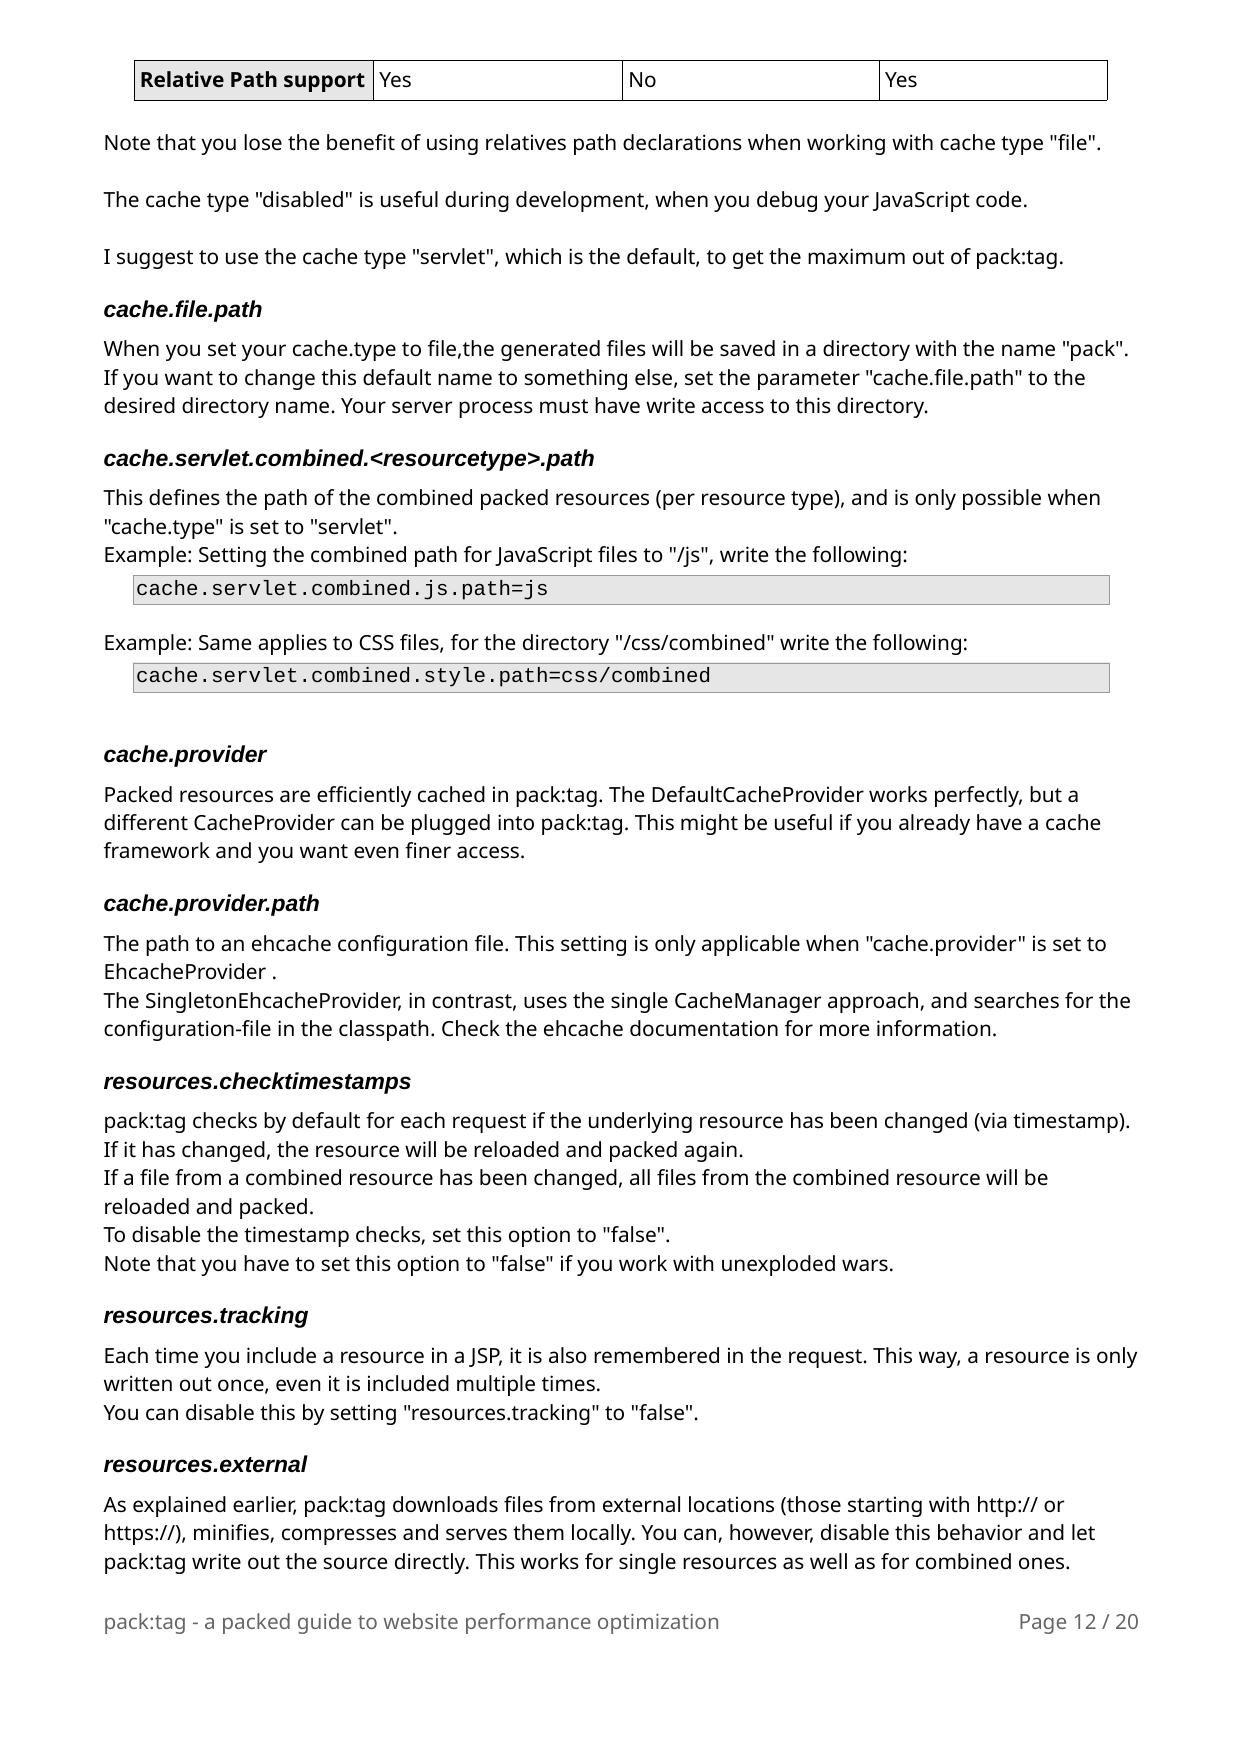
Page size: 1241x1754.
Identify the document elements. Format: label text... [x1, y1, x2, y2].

table_cell Yes [374, 61, 622, 100]
text This defines the path of the combined packed resources (per resource type), and is only possible when "cache.type" is set to "servlet". [103, 483, 1139, 540]
subtitle cache.servlet.combined.<resourcetype>.path [103, 445, 1139, 471]
text You can disable this by setting "resources.tracking" to "false". [103, 1398, 1139, 1426]
text If a file from a combined resource has been changed, all files from the combined resource will be reloaded and packed. [103, 1163, 1139, 1220]
text As explained earlier, pack:tag downloads files from external locations (those starting with http:// or https://), minifies, compresses and serves them locally. You can, however, disable this behavior and let pack:tag write out the source directly. This works for single resources as well as for combined ones. [103, 1490, 1139, 1575]
text Each time you include a resource in a JSP, it is also remembered in the request. This way, a resource is only written out once, even it is included multiple times. [103, 1341, 1139, 1398]
text When you set your cache.type to file,the generated files will be saved in a directory with the name "pack". If you want to change this default name to something else, set the parameter "cache.file.path" to the desired directory name. Your server process must have write access to this directory. [103, 334, 1139, 420]
text cache.servlet.combined.style.path=css/combined [134, 664, 1109, 692]
table_cell Yes [880, 61, 1107, 100]
subtitle resources.checktimestamps [103, 1068, 1139, 1094]
text Packed resources are efficiently cached in pack:tag. The DefaultCacheProvider works perfectly, but a different CacheProvider can be plugged into pack:tag. This might be useful if you already have a cache framework and you want even finer access. [103, 780, 1139, 865]
subtitle resources.tracking [103, 1302, 1139, 1328]
text cache.servlet.combined.js.path=js [134, 576, 1109, 604]
subtitle cache.file.path [103, 296, 1139, 322]
text Example: Setting the combined path for JavaScript files to "/js", write the following: [103, 540, 1139, 569]
subtitle resources.external [103, 1451, 1139, 1478]
text Note that you lose the benefit of using relatives path declarations when working with cache type "file". [103, 128, 1139, 157]
text The SingletonEhcacheProvider, in contrast, uses the single CacheManager approach, and searches for the configuration-file in the classpath. Check the ehcache documentation for more information. [103, 986, 1139, 1043]
table_cell Relative Path support [135, 61, 373, 100]
text Note that you have to set this option to "false" if you work with unexploded wars. [103, 1249, 1139, 1277]
text The cache type "disabled" is useful during development, when you debug your JavaScript code. [103, 185, 1139, 214]
text To disable the timestamp checks, set this option to "false". [103, 1220, 1139, 1249]
text The path to an ehcache configuration file. This setting is only applicable when "cache.provider" is set to EhcacheProvider . [103, 929, 1139, 986]
text pack:tag checks by default for each request if the underlying resource has been changed (via timestamp). If it has changed, the resource will be reloaded and packed again. [103, 1106, 1139, 1163]
text I suggest to use the cache type "servlet", which is the default, to get the maximum out of pack:tag. [103, 242, 1139, 271]
text Example: Same applies to CSS files, for the directory "/css/combined" write the following: [103, 628, 1139, 657]
subtitle cache.provider [103, 741, 1139, 767]
subtitle cache.provider.path [103, 890, 1139, 916]
table_cell No [623, 61, 879, 100]
